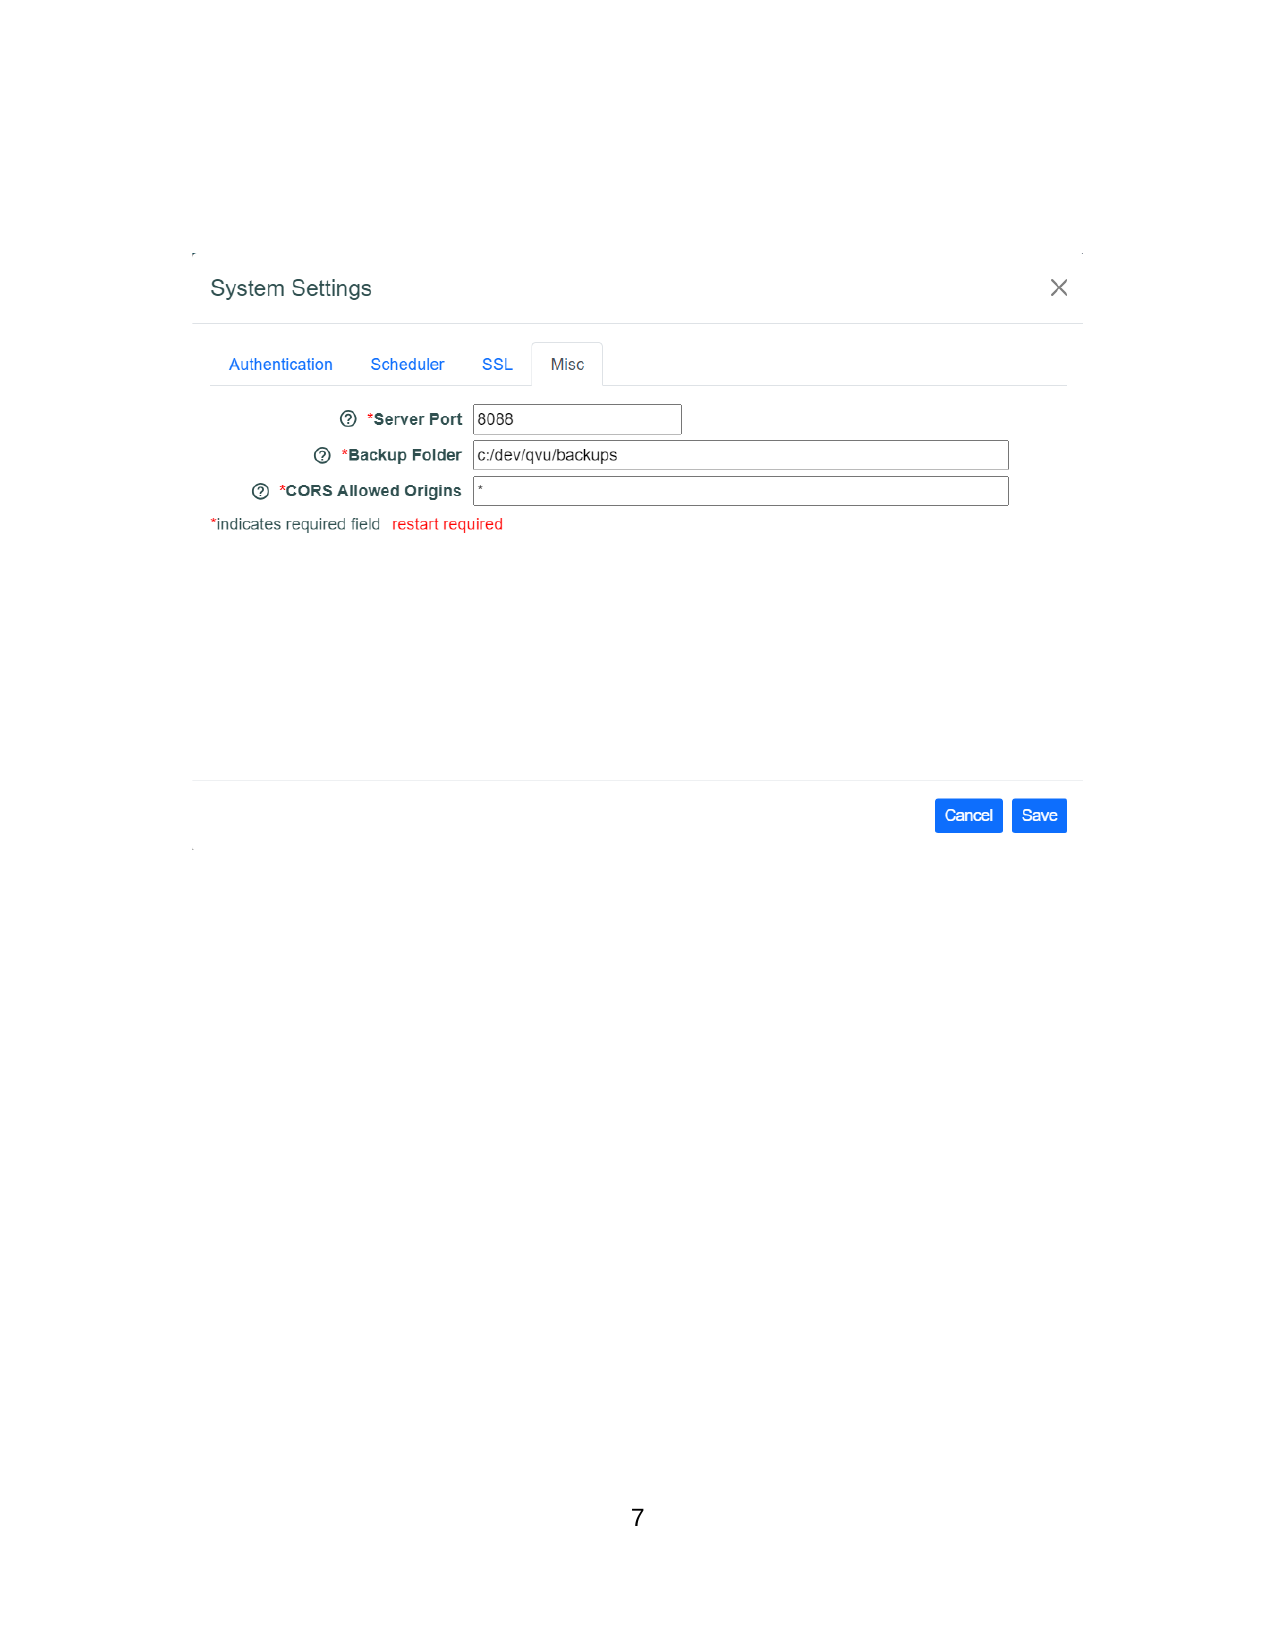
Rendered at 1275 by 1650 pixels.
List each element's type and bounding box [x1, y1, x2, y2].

picture [192, 253, 1083, 850]
